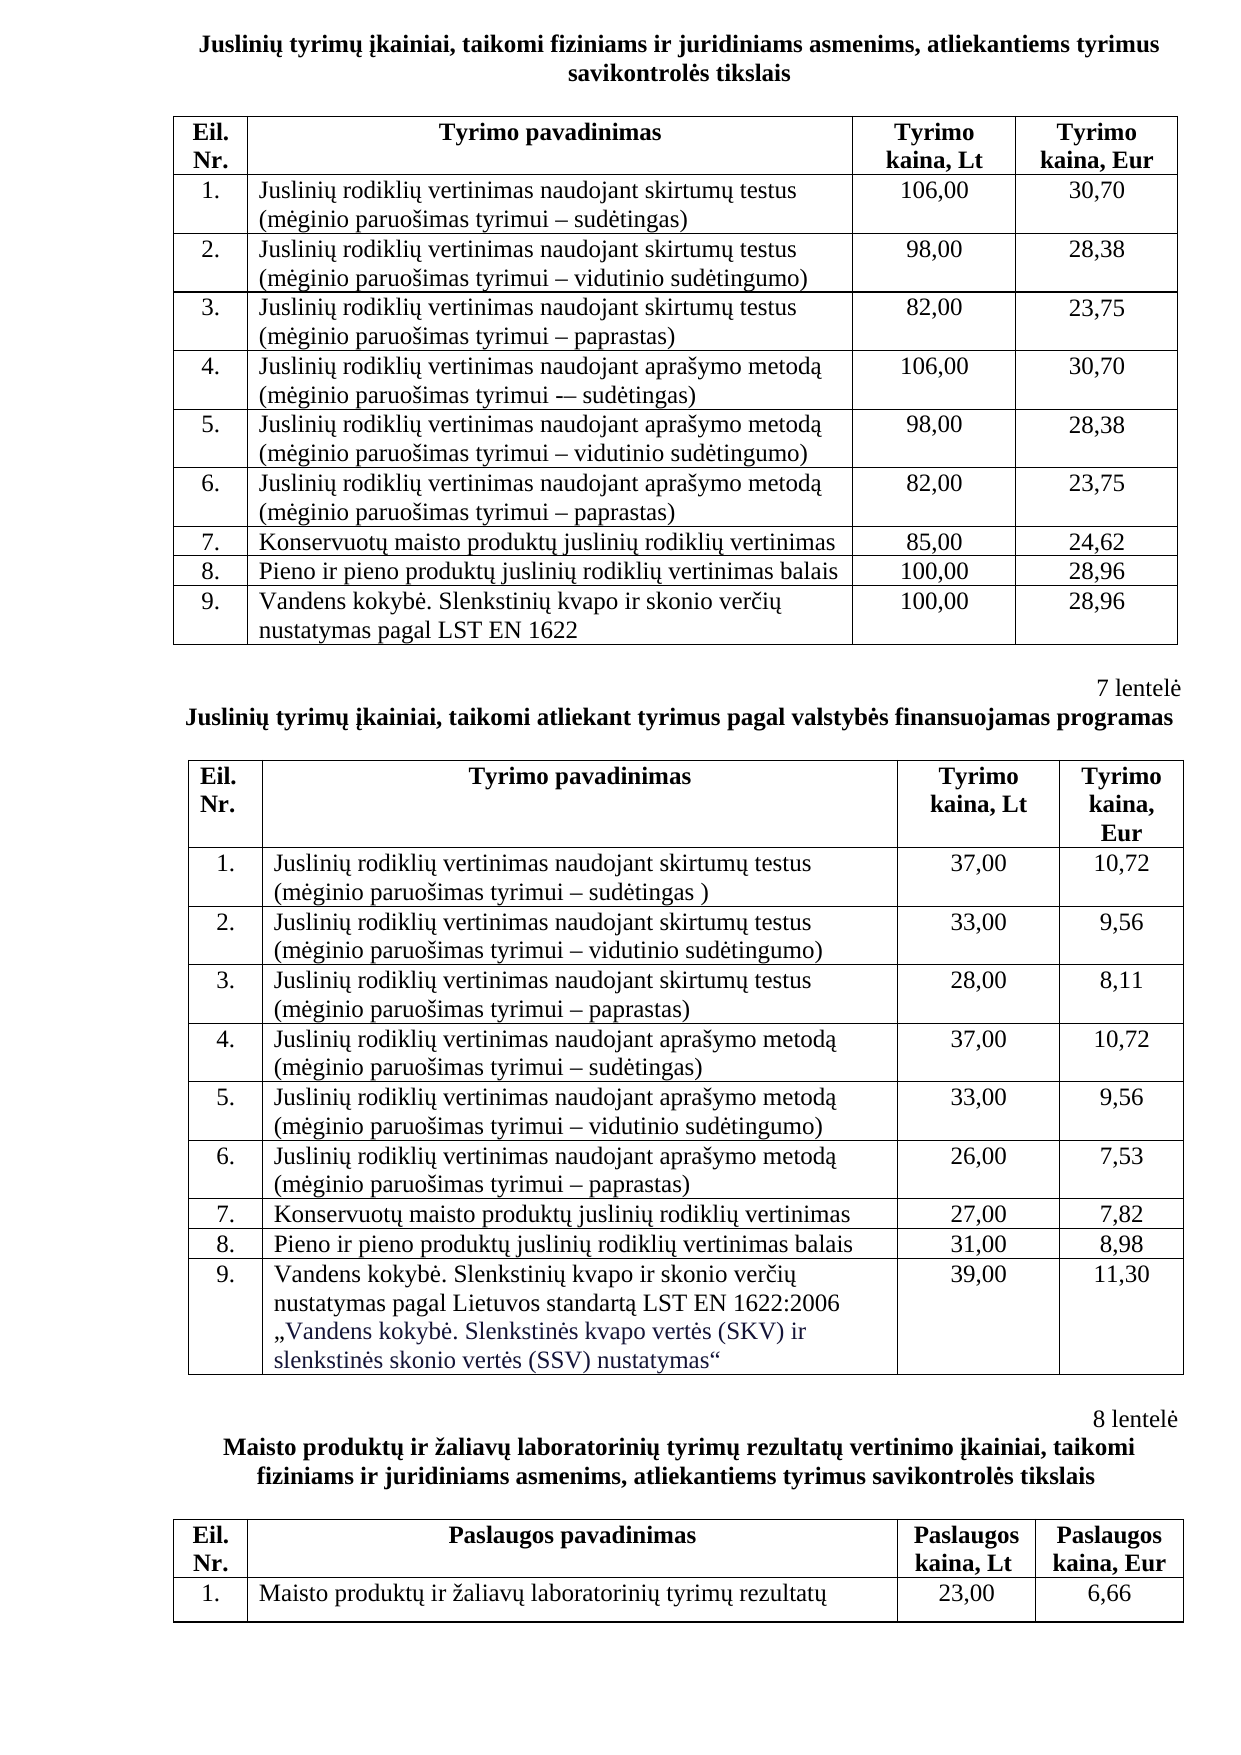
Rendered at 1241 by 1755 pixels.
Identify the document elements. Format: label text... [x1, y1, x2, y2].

table_cell 2. [174, 234, 247, 291]
table_cell Juslinių rodiklių vertinimas naudojant aprašymo metodą (mėginio paruošimas tyrimui – sudėtingas) [263, 1024, 897, 1081]
table_cell Juslinių rodiklių vertinimas naudojant skirtumų testus (mėginio paruošimas tyrimui – paprastas) [263, 965, 897, 1023]
table_cell 8,11 [1060, 965, 1183, 1023]
table_cell 7. [174, 527, 247, 555]
text 8 lentelė [295, 1404, 1181, 1432]
table_cell 3. [189, 965, 262, 1023]
table_cell 8. [174, 556, 247, 585]
text Juslinių tyrimų įkainiai, taikomi atliekant tyrimus pagal valstybės finansuojamas programas [177, 702, 1181, 731]
table_cell 11,30 [1060, 1259, 1183, 1374]
table_cell 23,75 [1016, 293, 1177, 350]
table_cell 6. [189, 1141, 262, 1198]
table_header Paslaugos kaina, Eur [1036, 1520, 1183, 1577]
table_cell 106,00 [853, 351, 1015, 408]
table_cell Juslinių rodiklių vertinimas naudojant aprašymo metodą (mėginio paruošimas tyrimui -– sudėtingas) [248, 351, 852, 408]
table_cell Juslinių rodiklių vertinimas naudojant skirtumų testus (mėginio paruošimas tyrimui – paprastas) [248, 293, 852, 350]
table_cell Pieno ir pieno produktų juslinių rodiklių vertinimas balais [263, 1229, 897, 1258]
table_cell 106,00 [853, 175, 1015, 233]
table_header Tyrimo kaina, Eur [1060, 761, 1183, 847]
table_cell 39,00 [898, 1259, 1059, 1374]
table_header Tyrimo kaina, Eur [1016, 117, 1177, 174]
table_cell 7,53 [1060, 1141, 1183, 1198]
table_cell 8,98 [1060, 1229, 1183, 1258]
table_header Tyrimo kaina, Lt [898, 761, 1059, 847]
table_cell 6,66 [1036, 1578, 1183, 1621]
table_cell 1. [174, 175, 247, 233]
table_cell 100,00 [853, 556, 1015, 585]
table_cell Konservuotų maisto produktų juslinių rodiklių vertinimas [263, 1199, 897, 1228]
table_cell 23,75 [1016, 468, 1177, 526]
table_header Tyrimo pavadinimas [248, 117, 852, 174]
table_cell 4. [189, 1024, 262, 1081]
table_header Tyrimo kaina, Lt [853, 117, 1015, 174]
table_cell 27,00 [898, 1199, 1059, 1228]
table_cell 9. [174, 586, 247, 644]
table_cell 98,00 [853, 410, 1015, 467]
table_cell 37,00 [898, 1024, 1059, 1081]
table_cell Juslinių rodiklių vertinimas naudojant aprašymo metodą (mėginio paruošimas tyrimui – paprastas) [263, 1141, 897, 1198]
table_cell Juslinių rodiklių vertinimas naudojant skirtumų testus (mėginio paruošimas tyrimui – sudėtingas ) [263, 848, 897, 906]
table_cell 7. [189, 1199, 262, 1228]
table_cell Maisto produktų ir žaliavų laboratorinių tyrimų rezultatų [248, 1578, 897, 1621]
table_cell Juslinių rodiklių vertinimas naudojant aprašymo metodą (mėginio paruošimas tyrimui – vidutinio sudėtingumo) [263, 1082, 897, 1140]
table_cell 98,00 [853, 234, 1015, 291]
table_cell Vandens kokybė. Slenkstinių kvapo ir skonio verčių nustatymas pagal LST EN 1622 [248, 586, 852, 644]
table_cell 6. [174, 468, 247, 526]
table_cell 9,56 [1060, 907, 1183, 964]
table_cell 5. [174, 410, 247, 467]
table_cell 23,00 [898, 1578, 1035, 1621]
table_cell 28,00 [898, 965, 1059, 1023]
table_header Eil. Nr. [174, 117, 247, 174]
table_cell 26,00 [898, 1141, 1059, 1198]
table_cell 1. [174, 1578, 247, 1621]
table_cell 85,00 [853, 527, 1015, 555]
table_header Paslaugos pavadinimas [248, 1520, 897, 1577]
table_cell 100,00 [853, 586, 1015, 644]
table_cell 28,96 [1016, 556, 1177, 585]
table_cell 33,00 [898, 1082, 1059, 1140]
table_cell 24,62 [1016, 527, 1177, 555]
text Maisto produktų ir žaliavų laboratorinių tyrimų rezultatų vertinimo įkainiai, taikomi fiziniams ir juridiniams asmenims, atliekantiems tyrimus savikontrolės tikslais [177, 1432, 1181, 1490]
table_cell 31,00 [898, 1229, 1059, 1258]
table_cell 10,72 [1060, 848, 1183, 906]
table_cell 82,00 [853, 468, 1015, 526]
table_cell 28,38 [1016, 410, 1177, 467]
table_cell 1. [189, 848, 262, 906]
text Juslinių tyrimų įkainiai, taikomi fiziniams ir juridiniams asmenims, atliekantiems tyrimus savikontrolės tikslais [177, 29, 1181, 87]
table_header Tyrimo pavadinimas [263, 761, 897, 847]
table_header Eil. Nr. [189, 761, 262, 847]
table_cell Konservuotų maisto produktų juslinių rodiklių vertinimas [248, 527, 852, 555]
table_cell Juslinių rodiklių vertinimas naudojant aprašymo metodą (mėginio paruošimas tyrimui – paprastas) [248, 468, 852, 526]
table_cell Juslinių rodiklių vertinimas naudojant aprašymo metodą (mėginio paruošimas tyrimui – vidutinio sudėtingumo) [248, 410, 852, 467]
table_cell Juslinių rodiklių vertinimas naudojant skirtumų testus (mėginio paruošimas tyrimui – vidutinio sudėtingumo) [248, 234, 852, 291]
text 7 lentelė [177, 673, 1181, 702]
table_cell 82,00 [853, 293, 1015, 350]
table_cell Juslinių rodiklių vertinimas naudojant skirtumų testus (mėginio paruošimas tyrimui – sudėtingas) [248, 175, 852, 233]
table_cell 28,96 [1016, 586, 1177, 644]
table_cell 5. [189, 1082, 262, 1140]
table_cell 37,00 [898, 848, 1059, 906]
table_cell 30,70 [1016, 175, 1177, 233]
table_cell 8. [189, 1229, 262, 1258]
table_cell Juslinių rodiklių vertinimas naudojant skirtumų testus (mėginio paruošimas tyrimui – vidutinio sudėtingumo) [263, 907, 897, 964]
table_header Eil. Nr. [174, 1520, 247, 1577]
table_cell 2. [189, 907, 262, 964]
table_cell Pieno ir pieno produktų juslinių rodiklių vertinimas balais [248, 556, 852, 585]
table_cell 7,82 [1060, 1199, 1183, 1228]
table_cell 4. [174, 351, 247, 408]
table_header Paslaugos kaina, Lt [898, 1520, 1035, 1577]
table_cell 30,70 [1016, 351, 1177, 408]
table_cell 9,56 [1060, 1082, 1183, 1140]
table_cell Vandens kokybė. Slenkstinių kvapo ir skonio verčių nustatymas pagal Lietuvos standartą LST EN 1622:2006 „Vandens kokybė. Slenkstinės kvapo vertės (SKV) ir slenkstinės skonio vertės (SSV) nustatymas“ [263, 1259, 897, 1374]
table_cell 9. [189, 1259, 262, 1374]
table_cell 10,72 [1060, 1024, 1183, 1081]
table_cell 3. [174, 293, 247, 350]
table_cell 28,38 [1016, 234, 1177, 291]
table_cell 33,00 [898, 907, 1059, 964]
